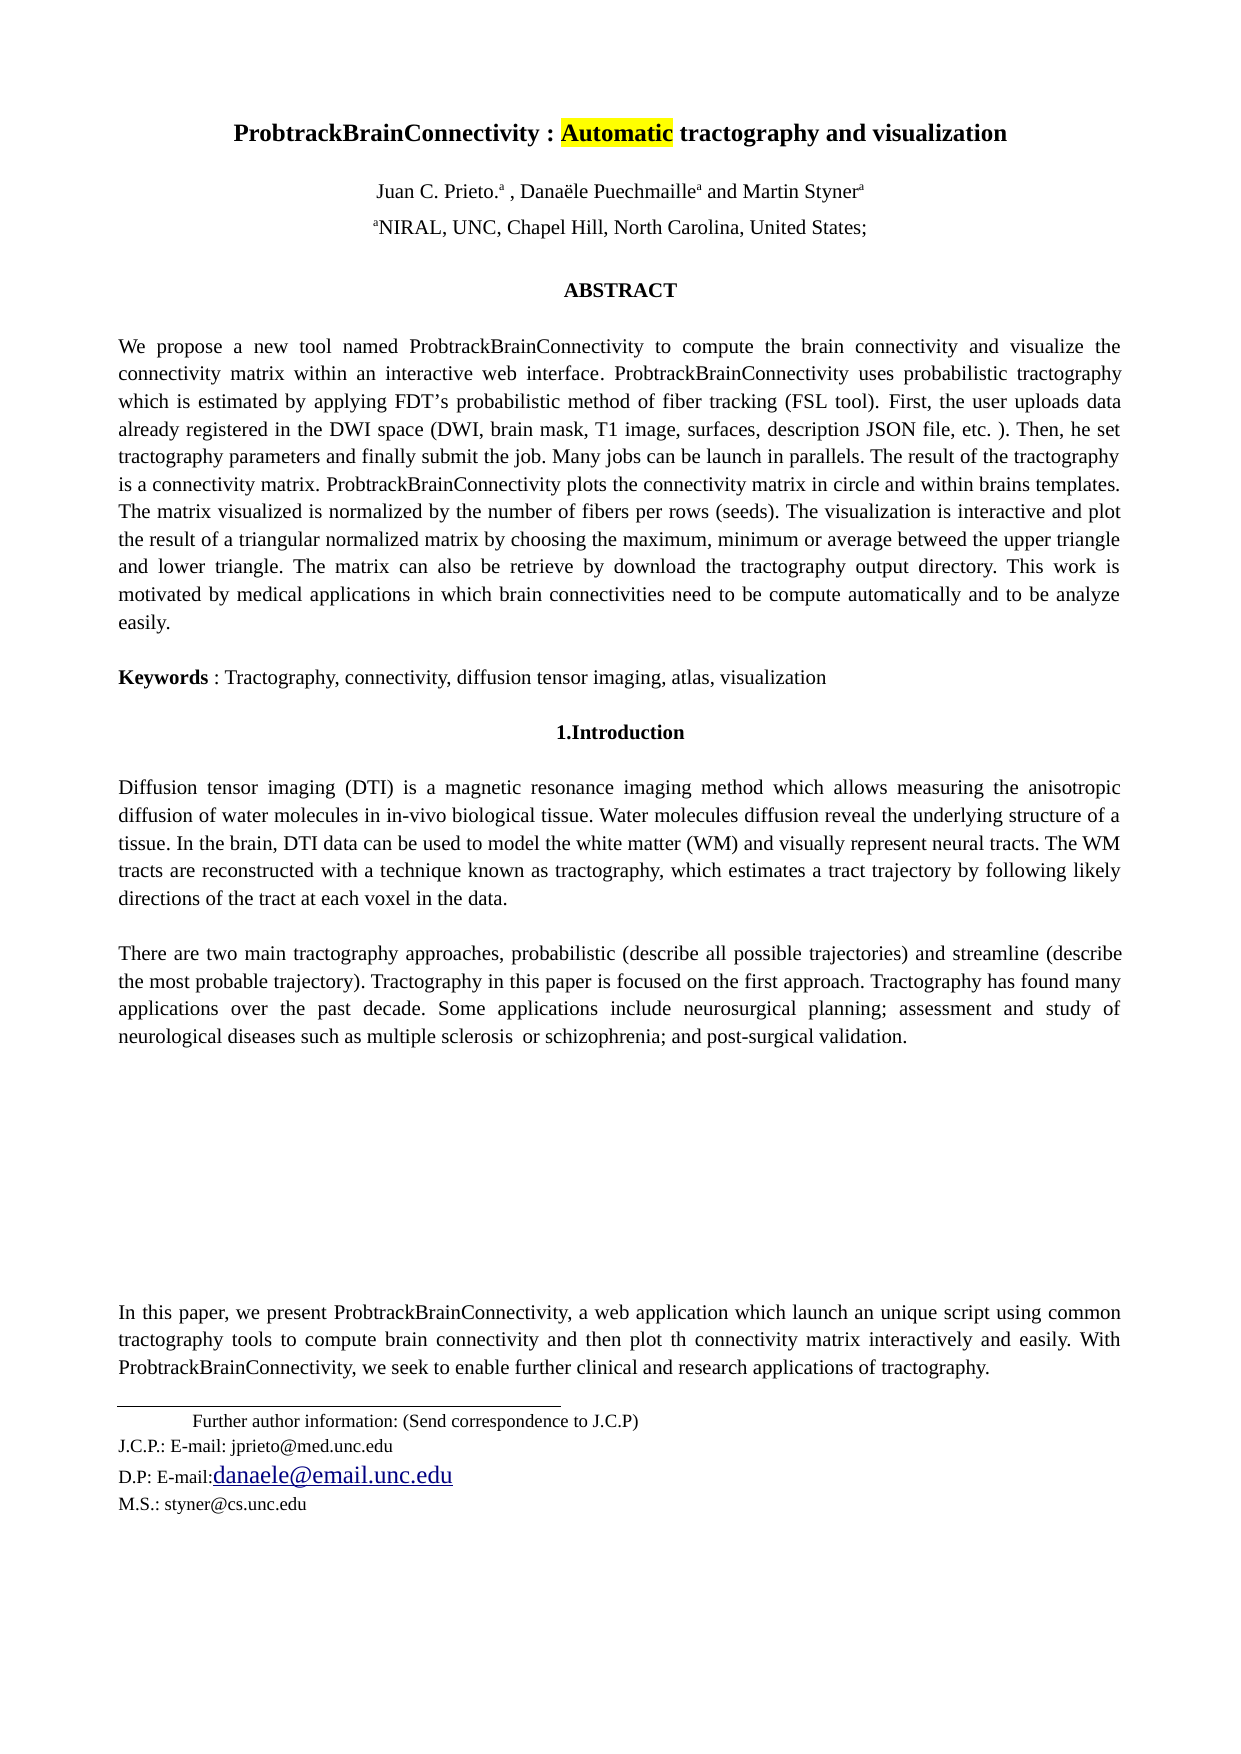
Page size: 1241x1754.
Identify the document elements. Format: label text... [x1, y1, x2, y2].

text J.C.P.: E-mail: jprieto@med.unc.edu [118, 1435, 1122, 1457]
text M.S.: styner@cs.unc.edu [118, 1493, 1122, 1514]
text Juan C. Prieto.a , Danaële Puechmaillea and Martin Stynera [118, 179, 1122, 203]
text ABSTRACT [118, 278, 1122, 302]
text D.P: E-mail:danaele@email.unc.edu [118, 1460, 1122, 1488]
text We propose a new tool named ProbtrackBrainConnectivity to compute the brain connectivity and visualize the connectivity matrix within an interactive web interface. ProbtrackBrainConnectivity uses probabilistic tractography which is estimated by applying FDT’s probabilistic method of fiber tracking (FSL tool). First, the user uploads data already registered in the DWI space (DWI, brain mask, T1 image, surfaces, description JSON file, etc. ). Then, he set tractography parameters and finally submit the job. Many jobs can be launch in parallels. The result of the tractography is a connectivity matrix. ProbtrackBrainConnectivity plots the connectivity matrix in circle and within brains templates. The matrix visualized is normalized by the number of fibers per rows (seeds). The visualization is interactive and plot the result of a triangular normalized matrix by choosing the maximum, minimum or average betweed the upper triangle and lower triangle. The matrix can also be retrieve by download the tractography output directory. This work is motivated by medical applications in which brain connectivities need to be compute automatically and to be analyze easily. [118, 334, 1122, 634]
text 1.Introduction [118, 720, 1122, 744]
text Keywords : Tractography, connectivity, diffusion tensor imaging, atlas, visualization [118, 665, 1122, 689]
text Further author information: (Send correspondence to J.C.P) [118, 1410, 1122, 1432]
text In this paper, we present ProbtrackBrainConnectivity, a web application which launch an unique script using common tractography tools to compute brain connectivity and then plot th connectivity matrix interactively and easily. With ProbtrackBrainConnectivity, we seek to enable further clinical and research applications of tractography. [118, 1300, 1122, 1379]
text Diffusion tensor imaging (DTI) is a magnetic resonance imaging method which allows measuring the anisotropic diffusion of water molecules in in-vivo biological tissue. Water molecules diffusion reveal the underlying structure of a tissue. In the brain, DTI data can be used to model the white matter (WM) and visually represent neural tracts. The WM tracts are reconstructed with a technique known as tractography, which estimates a tract trajectory by following likely directions of the tract at each voxel in the data. [118, 775, 1122, 910]
text ProbtrackBrainConnectivity : Automatic tractography and visualization [118, 118, 1122, 147]
text aNIRAL, UNC, Chapel Hill, North Carolina, United States; [118, 215, 1122, 239]
text There are two main tractography approaches, probabilistic (describe all possible trajectories) and streamline (describe the most probable trajectory). Tractography in this paper is focused on the first approach. Tractography has found many applications over the past decade. Some applications include neurosurgical planning; assessment and study of neurological diseases such as multiple sclerosis or schizophrenia; and post-surgical validation. [118, 941, 1122, 1048]
